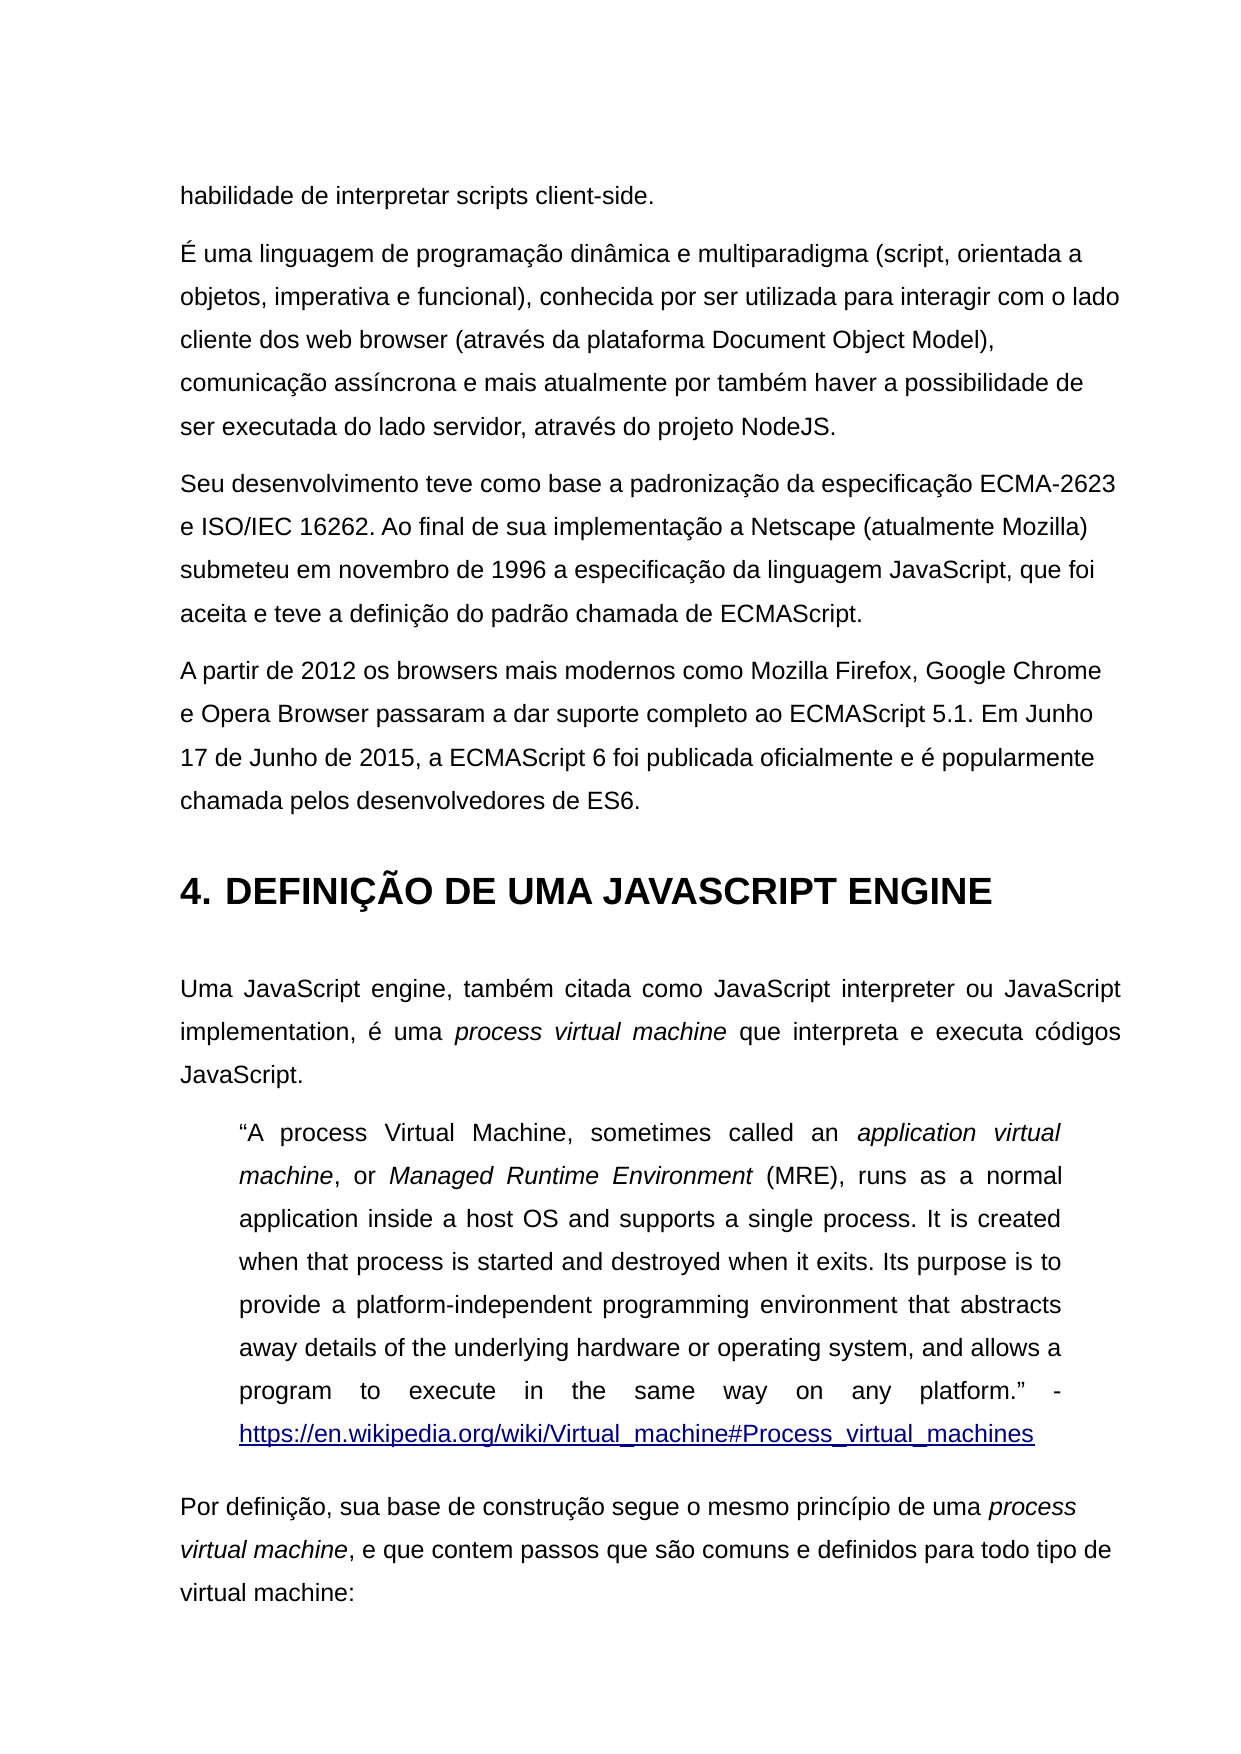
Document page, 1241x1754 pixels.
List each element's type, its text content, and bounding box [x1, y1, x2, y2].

text A partir de 2012 os browsers mais modernos como Mozilla Firefox, Google Chrome e Opera Browser passaram a dar suporte completo ao ECMAScript 5.1. Em Junho 17 de Junho de 2015, a ECMAScript 6 foi publicada oficialmente e é popularmente chamada pelos desenvolvedores de ES6. [180, 656, 1122, 814]
text É uma linguagem de programação dinâmica e multiparadigma (script, orientada a objetos, imperativa e funcional), conhecida por ser utilizada para interagir com o lado cliente dos web browser (através da plataforma Document Object Model), comunicação assíncrona e mais atualmente por também haver a possibilidade de ser executada do lado servidor, através do projeto NodeJS. [180, 239, 1122, 440]
text habilidade de interpretar scripts client-side. [180, 181, 1122, 210]
text “A process Virtual Machine, sometimes called an application virtual machine, or Managed Runtime Environment (MRE), runs as a normal application inside a host OS and supports a single process. It is created when that process is started and destroyed when it exits. Its purpose is to provide a platform-independent programming environment that abstracts away details of the underlying hardware or operating system, and allows a program to execute in the same way on any platform.” - https://en.wikipedia.org/wiki/Virtual_machine#Process_virtual_machines [239, 1118, 1063, 1448]
text Uma JavaScript engine, também citada como JavaScript interpreter ou JavaScript implementation, é uma process virtual machine que interpreta e executa códigos JavaScript. [180, 974, 1122, 1089]
subtitle DEFINIÇÃO DE UMA JAVASCRIPT ENGINE [180, 868, 1122, 912]
text Por definição, sua base de construção segue o mesmo princípio de uma process virtual machine, e que contem passos que são comuns e definidos para todo tipo de virtual machine: [180, 1492, 1122, 1607]
text Seu desenvolvimento teve como base a padronização da especificação ECMA-2623 e ISO/IEC 16262. Ao final de sua implementação a Netscape (atualmente Mozilla) submeteu em novembro de 1996 a especificação da linguagem JavaScript, que foi aceita e teve a definição do padrão chamada de ECMAScript. [180, 469, 1122, 627]
